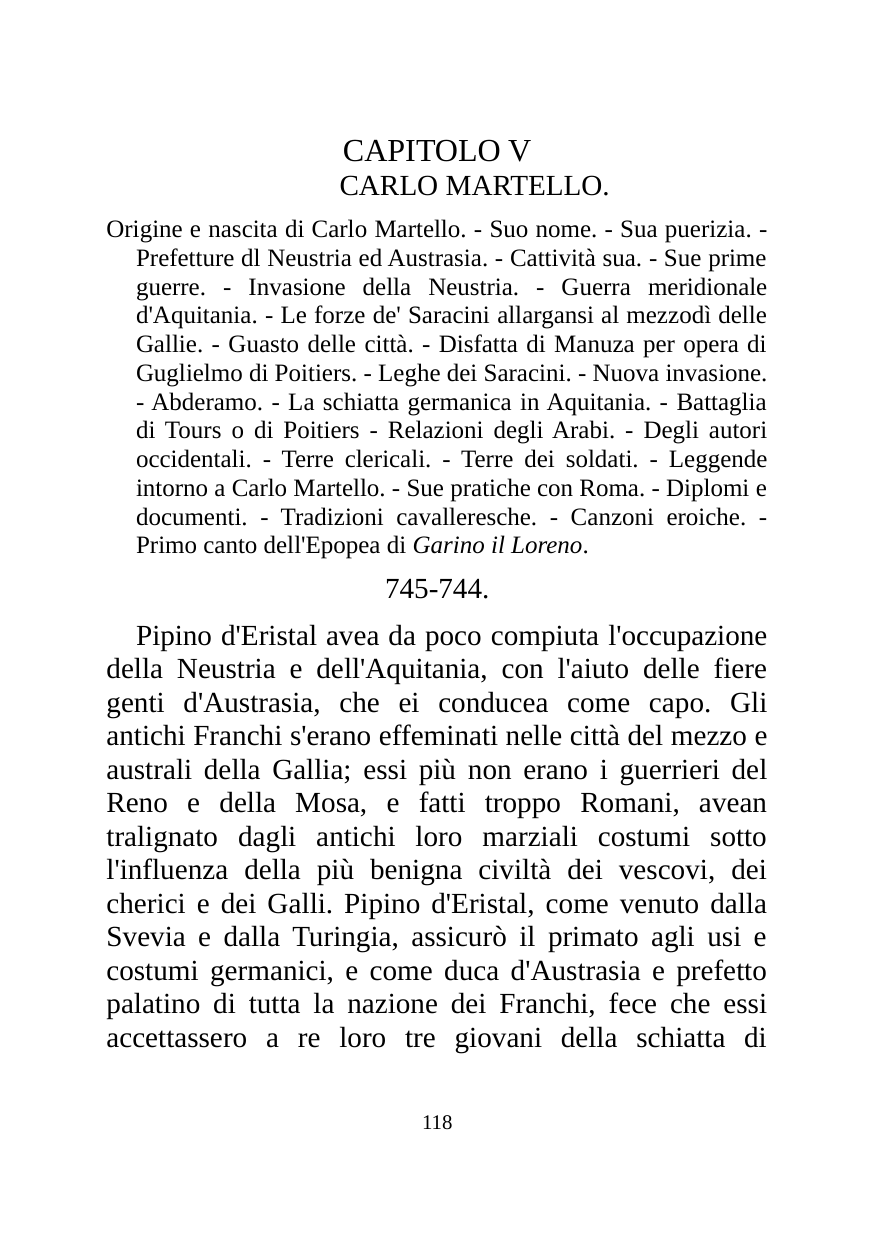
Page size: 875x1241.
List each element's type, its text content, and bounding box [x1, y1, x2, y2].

subtitle CAPITOLO V CARLO MARTELLO. [106, 131, 768, 202]
text Pipino d'Eristal avea da poco compiuta l'occupazione della Neustria e dell'Aquitania, con l'aiuto delle fiere genti d'Austrasia, che ei conducea come capo. Gli antichi Franchi s'erano effeminati nelle città del mezzo e australi della Gallia; essi più non erano i guerrieri del Reno e della Mosa, e fatti troppo Romani, avean tralignato dagli antichi loro marziali costumi sotto l'influenza della più benigna civiltà dei vescovi, dei cherici e dei Galli. Pipino d'Eristal, come venuto dalla Svevia e dalla Turingia, assicurò il primato agli usi e costumi germanici, e come duca d'Austrasia e prefetto palatino di tutta la nazione dei Franchi, fece che essi accettassero a re loro tre giovani della schiatta di [106, 618, 768, 1054]
text Origine e nascita di Carlo Martello. - Suo nome. - Sua puerizia. - Prefetture dl Neustria ed Austrasia. - Cattività sua. - Sue prime guerre. - Invasione della Neustria. - Guerra meridionale d'Aquitania. - Le forze de' Saracini allargansi al mezzodì delle Gallie. - Guasto delle città. - Disfatta di Manuza per opera di Guglielmo di Poitiers. - Leghe dei Saracini. - Nuova invasione. - Abderamo. - La schiatta germanica in Aquitania. - Battaglia di Tours o di Poitiers - Relazioni degli Arabi. - Degli autori occidentali. - Terre clericali. - Terre dei soldati. - Leggende intorno a Carlo Martello. - Sue pratiche con Roma. - Diplomi e documenti. - Tradizioni cavalleresche. - Canzoni eroiche. - Primo canto dell'Epopea di Garino il Loreno. [106, 214, 768, 559]
text 745-744. [106, 572, 768, 605]
